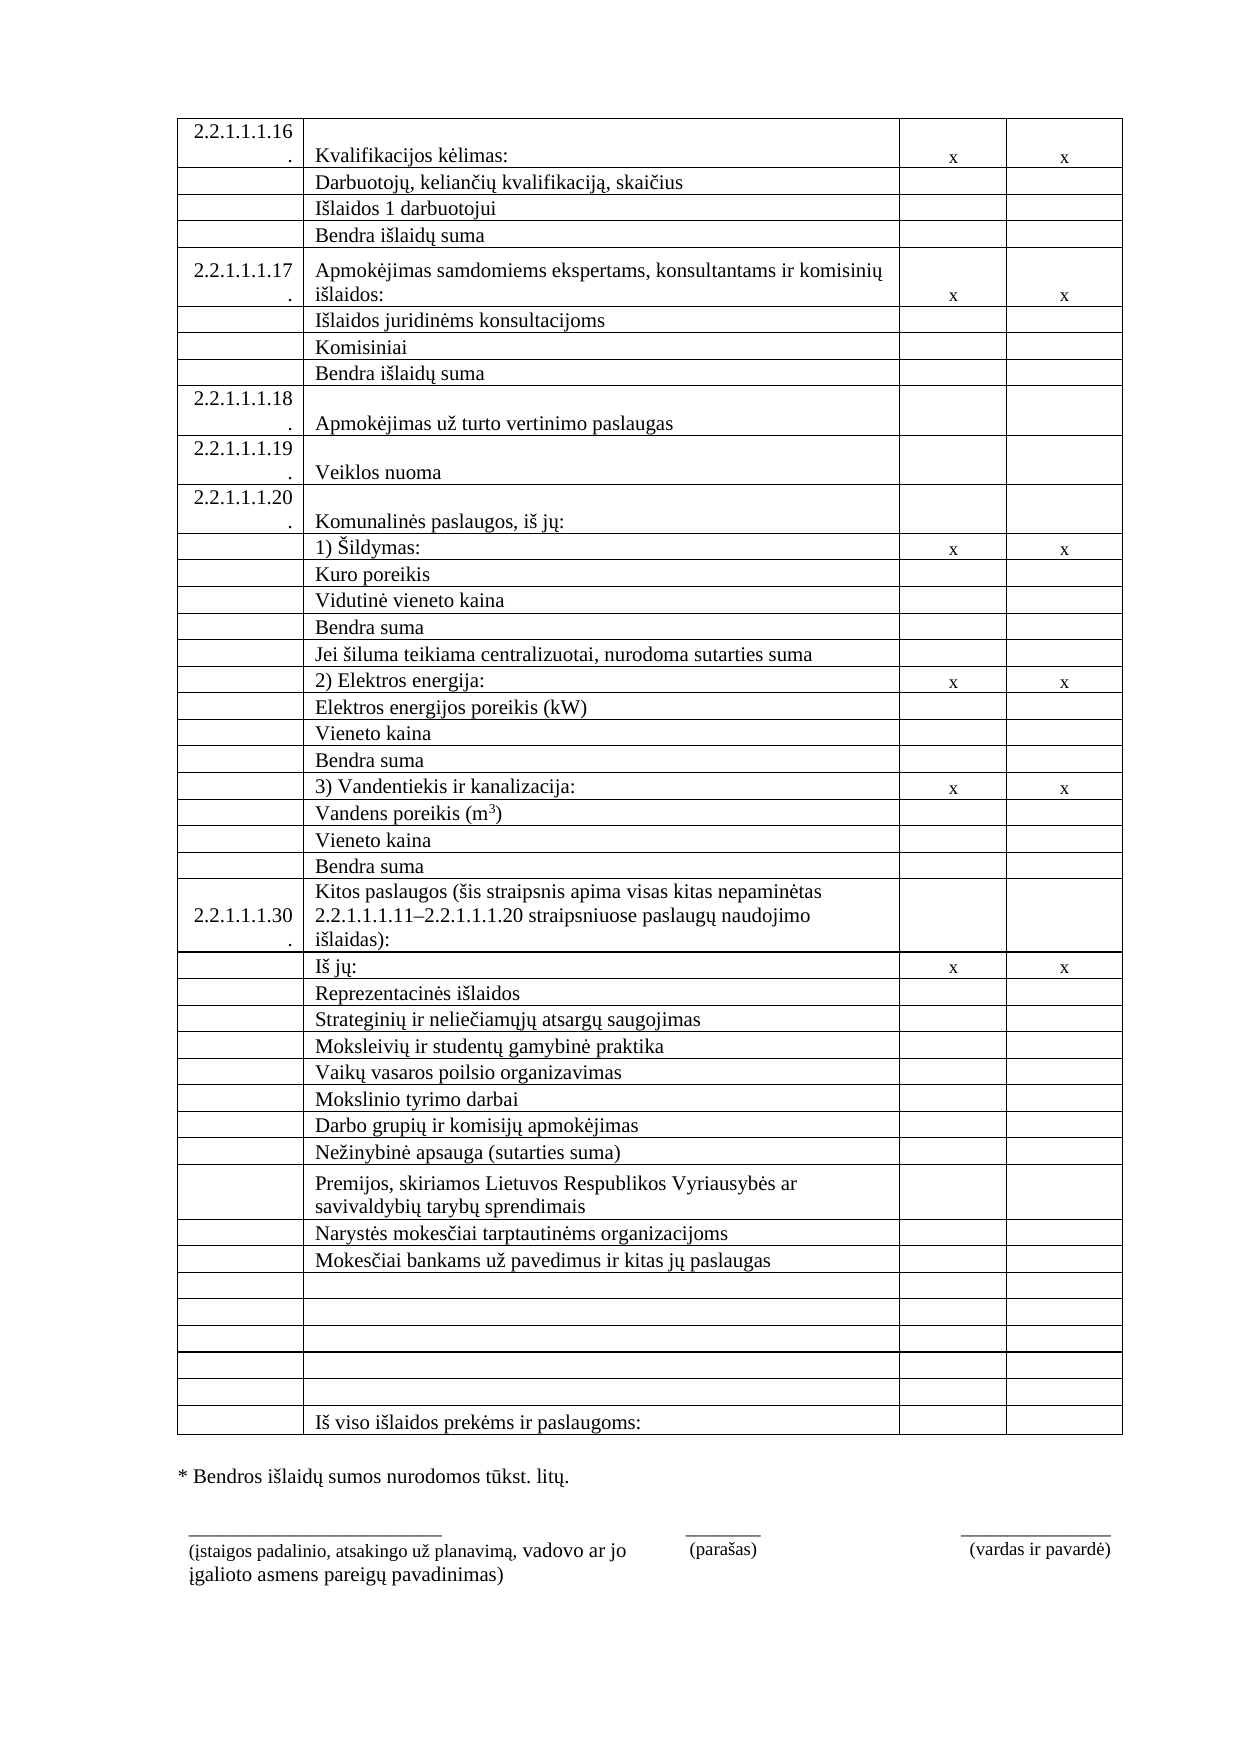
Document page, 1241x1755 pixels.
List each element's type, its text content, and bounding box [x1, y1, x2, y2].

table_cell [1007, 436, 1122, 484]
table_cell [900, 1085, 1006, 1111]
table_cell [304, 1299, 899, 1325]
table_cell [900, 1112, 1006, 1137]
table_cell [900, 1138, 1006, 1164]
table_cell [1007, 386, 1122, 434]
table_cell Darbuotojų, keliančių kvalifikaciją, skaičius [304, 168, 899, 194]
table_cell [178, 1085, 303, 1111]
table_cell x [1007, 773, 1122, 798]
table_cell [178, 746, 303, 772]
table_cell [900, 386, 1006, 434]
table_cell [1007, 1165, 1122, 1218]
table_cell 1) Šildymas: [304, 534, 899, 559]
table_cell [1007, 485, 1122, 533]
table_cell Nežinybinė apsauga (sutarties suma) [304, 1138, 899, 1164]
table_cell [900, 485, 1006, 533]
table_cell Darbo grupių ir komisijų apmokėjimas [304, 1112, 899, 1137]
table_cell [178, 800, 303, 825]
table_cell [178, 640, 303, 666]
table_cell [178, 560, 303, 586]
table_cell [178, 587, 303, 612]
table_cell [178, 1299, 303, 1325]
table_cell 2) Elektros energija: [304, 667, 899, 692]
table_cell [900, 1032, 1006, 1058]
table_cell [178, 1273, 303, 1298]
table_cell [900, 853, 1006, 878]
table_cell [304, 1273, 899, 1298]
table_cell [1007, 800, 1122, 825]
text * Bendros išlaidų sumos nurodomos tūkst. litų. [177, 1464, 1122, 1488]
table_cell 2.2.1.1.1.30. [178, 879, 303, 951]
table_cell 2.2.1.1.1.19. [178, 436, 303, 484]
table_cell [900, 307, 1006, 332]
table_cell x [1007, 534, 1122, 559]
table_cell Bendra suma [304, 614, 899, 639]
table_cell [900, 360, 1006, 385]
table_cell [1007, 221, 1122, 247]
table_cell [304, 1379, 899, 1404]
table_cell [178, 1059, 303, 1084]
table_cell Mokesčiai bankams už pavedimus ir kitas jų paslaugas [304, 1246, 899, 1272]
table_cell [178, 720, 303, 745]
table_cell x [1007, 119, 1122, 167]
table_cell [304, 1353, 899, 1378]
table_cell [1007, 853, 1122, 878]
table_cell [1007, 979, 1122, 1004]
table_cell x [900, 534, 1006, 559]
table_cell x [1007, 667, 1122, 692]
table_cell x [900, 953, 1006, 978]
table_cell [900, 879, 1006, 951]
table_cell 2.2.1.1.1.18. [178, 386, 303, 434]
table_cell Bendra suma [304, 853, 899, 878]
table_cell Komunalinės paslaugos, iš jų: [304, 485, 899, 533]
table_cell [1007, 1299, 1122, 1325]
table_cell [1007, 640, 1122, 666]
table_cell [1007, 307, 1122, 332]
table_cell [1007, 1085, 1122, 1111]
table_cell [1007, 560, 1122, 586]
table_cell [1007, 1138, 1122, 1164]
table_cell Vieneto kaina [304, 826, 899, 852]
table_cell [1007, 1006, 1122, 1031]
table_cell [1007, 587, 1122, 612]
table_cell Komisiniai [304, 333, 899, 359]
table_cell [178, 1326, 303, 1351]
table_cell [900, 1353, 1006, 1378]
table_cell [900, 168, 1006, 194]
table_cell [178, 1406, 303, 1434]
table_cell [900, 587, 1006, 612]
table_cell Premijos, skiriamos Lietuvos Respublikos Vyriausybės ar savivaldybių tarybų sprendimais [304, 1165, 899, 1218]
table_cell Mokslinio tyrimo darbai [304, 1085, 899, 1111]
table_cell [178, 1006, 303, 1031]
table_cell [1007, 1326, 1122, 1351]
table_cell [178, 853, 303, 878]
table_cell Strateginių ir neliečiamųjų atsargų saugojimas [304, 1006, 899, 1031]
table_cell [1007, 1246, 1122, 1272]
table_cell [1007, 826, 1122, 852]
table_cell [1007, 614, 1122, 639]
table_cell [900, 614, 1006, 639]
table_cell [900, 1406, 1006, 1434]
table_cell [1007, 1273, 1122, 1298]
table_cell Reprezentacinės išlaidos [304, 979, 899, 1004]
table_cell x [1007, 953, 1122, 978]
table_cell Išlaidos 1 darbuotojui [304, 195, 899, 220]
table_cell Išlaidos juridinėms konsultacijoms [304, 307, 899, 332]
table_cell [900, 221, 1006, 247]
table_cell Bendra suma [304, 746, 899, 772]
table_cell [178, 693, 303, 719]
table_cell Kvalifikacijos kėlimas: [304, 119, 899, 167]
table_cell [178, 1032, 303, 1058]
table_cell [1007, 360, 1122, 385]
table_cell [900, 1273, 1006, 1298]
table_cell [900, 746, 1006, 772]
table_cell [900, 1059, 1006, 1084]
table_cell [178, 360, 303, 385]
table_cell [900, 333, 1006, 359]
table_cell [900, 1299, 1006, 1325]
table_cell [178, 1379, 303, 1404]
table_cell [178, 1112, 303, 1137]
table_cell [178, 333, 303, 359]
table_cell [1007, 195, 1122, 220]
table_cell Vieneto kaina [304, 720, 899, 745]
table_cell [900, 436, 1006, 484]
table_cell [1007, 1379, 1122, 1404]
table_cell [900, 1246, 1006, 1272]
table_cell [900, 1165, 1006, 1218]
table_cell 2.2.1.1.1.20. [178, 485, 303, 533]
table_cell Moksleivių ir studentų gamybinė praktika [304, 1032, 899, 1058]
table_cell [1007, 168, 1122, 194]
table_cell x [900, 248, 1006, 306]
table_cell Vaikų vasaros poilsio organizavimas [304, 1059, 899, 1084]
table_cell Apmokėjimas samdomiems ekspertams, konsultantams ir komisinių išlaidos: [304, 248, 899, 306]
table_cell [900, 1220, 1006, 1245]
table_cell Iš viso išlaidos prekėms ir paslaugoms: [304, 1406, 899, 1434]
table_cell [178, 221, 303, 247]
table_cell Jei šiluma teikiama centralizuotai, nurodoma sutarties suma [304, 640, 899, 666]
table_cell [178, 614, 303, 639]
table_cell [178, 953, 303, 978]
table_cell [900, 560, 1006, 586]
table_cell [304, 1326, 899, 1351]
table_cell [900, 1006, 1006, 1031]
table_cell x [1007, 248, 1122, 306]
table_cell [900, 1379, 1006, 1404]
table_cell Narystės mokesčiai tarptautinėms organizacijoms [304, 1220, 899, 1245]
table_cell [178, 826, 303, 852]
table_cell [178, 1220, 303, 1245]
table_cell [1007, 693, 1122, 719]
table_header ___________________________ (įstaigos padalinio, atsakingo už planavimą, vadovo ar jo įgalioto asmens pareigų pavadinimas) [177, 1517, 662, 1586]
table_cell [900, 1326, 1006, 1351]
table_cell Apmokėjimas už turto vertinimo paslaugas [304, 386, 899, 434]
table_cell [900, 800, 1006, 825]
table_cell Bendra išlaidų suma [304, 360, 899, 385]
table_cell Vidutinė vieneto kaina [304, 587, 899, 612]
table_cell Veiklos nuoma [304, 436, 899, 484]
table_cell 3) Vandentiekis ir kanalizacija: [304, 773, 899, 798]
table_cell x [900, 667, 1006, 692]
table_cell Vandens poreikis (m3) [304, 800, 899, 825]
table_header ________ (parašas) [662, 1517, 784, 1586]
table_cell [178, 168, 303, 194]
table_cell [1007, 1059, 1122, 1084]
table_cell [178, 667, 303, 692]
table_cell [1007, 879, 1122, 951]
table_cell [900, 979, 1006, 1004]
table_cell [178, 1246, 303, 1272]
table_cell Iš jų: [304, 953, 899, 978]
table_cell [178, 195, 303, 220]
table_cell [178, 773, 303, 798]
table_cell Kuro poreikis [304, 560, 899, 586]
table_header ________________ (vardas ir pavardė) [784, 1517, 1122, 1586]
table_cell [1007, 1112, 1122, 1137]
table_cell [178, 307, 303, 332]
table_cell x [900, 773, 1006, 798]
table_cell [900, 640, 1006, 666]
table_cell [1007, 1220, 1122, 1245]
table_cell [178, 534, 303, 559]
table_cell [900, 693, 1006, 719]
table_cell [1007, 720, 1122, 745]
table_cell [900, 195, 1006, 220]
table_cell x [900, 119, 1006, 167]
table_cell [1007, 746, 1122, 772]
table_cell 2.2.1.1.1.16. [178, 119, 303, 167]
table_cell Elektros energijos poreikis (kW) [304, 693, 899, 719]
table_cell [1007, 1032, 1122, 1058]
table_cell Bendra išlaidų suma [304, 221, 899, 247]
table_cell [1007, 1406, 1122, 1434]
table_cell 2.2.1.1.1.17. [178, 248, 303, 306]
table_cell [1007, 333, 1122, 359]
table_cell [178, 979, 303, 1004]
table_cell [178, 1165, 303, 1218]
table_cell Kitos paslaugos (šis straipsnis apima visas kitas nepaminėtas 2.2.1.1.1.11–2.2.1.1.1.20 straipsniuose paslaugų naudojimo išlaidas): [304, 879, 899, 951]
table_cell [900, 826, 1006, 852]
table_cell [1007, 1353, 1122, 1378]
table_cell [178, 1138, 303, 1164]
table_cell [178, 1353, 303, 1378]
table_cell [900, 720, 1006, 745]
